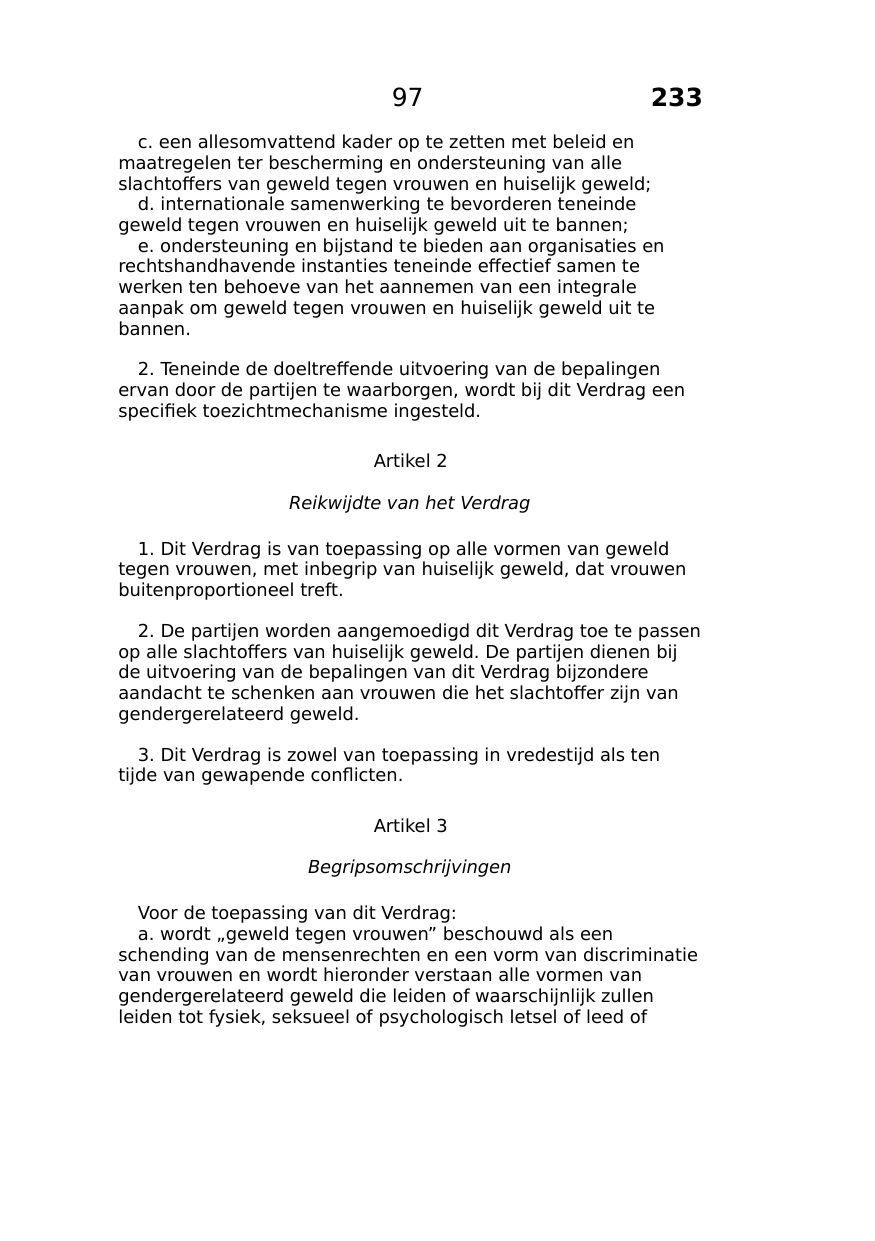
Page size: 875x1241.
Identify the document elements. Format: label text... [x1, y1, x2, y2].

text c. een allesomvattend kader op te zetten met beleid en maatregelen ter bescherming en ondersteuning van alle slachtoffers van geweld tegen vrouwen en huiselijk geweld; [118, 132, 703, 194]
subtitle Artikel 2 Reikwijdte van het Verdrag [118, 451, 703, 513]
text d. internationale samenwerking te bevorderen teneinde geweld tegen vrouwen en huiselijk geweld uit te bannen; [118, 194, 703, 236]
text a. wordt „geweld tegen vrouwen” beschouwd als een schending van de mensenrechten en een vorm van discriminatie van vrouwen en wordt hieronder verstaan alle vormen van gendergerelateerd geweld die leiden of waarschijnlijk zullen leiden tot fysiek, seksueel of psychologisch letsel of leed of [118, 924, 703, 1027]
text 2. De partijen worden aangemoedigd dit Verdrag toe te passen op alle slachtoffers van huiselijk geweld. De partijen dienen bij de uitvoering van de bepalingen van dit Verdrag bijzondere aandacht te schenken aan vrouwen die het slachtoffer zijn van gendergerelateerd geweld. [118, 621, 703, 724]
text e. ondersteuning en bijstand te bieden aan organisaties en rechtshandhavende instanties teneinde effectief samen te werken ten behoeve van het aannemen van een integrale aanpak om geweld tegen vrouwen en huiselijk geweld uit te bannen. [118, 236, 703, 339]
text Voor de toepassing van dit Verdrag: [118, 903, 703, 924]
text 1. Dit Verdrag is van toepassing op alle vormen van geweld tegen vrouwen, met inbegrip van huiselijk geweld, dat vrouwen buitenproportioneel treft. [118, 538, 703, 601]
text 2. Teneinde de doeltreffende uitvoering van de bepalingen ervan door de partijen te waarborgen, wordt bij dit Verdrag een specifiek toezichtmechanisme ingesteld. [118, 359, 703, 421]
subtitle Artikel 3 Begripsomschrijvingen [118, 816, 703, 878]
text 3. Dit Verdrag is zowel van toepassing in vredestijd als ten tijde van gewapende conflicten. [118, 744, 703, 786]
